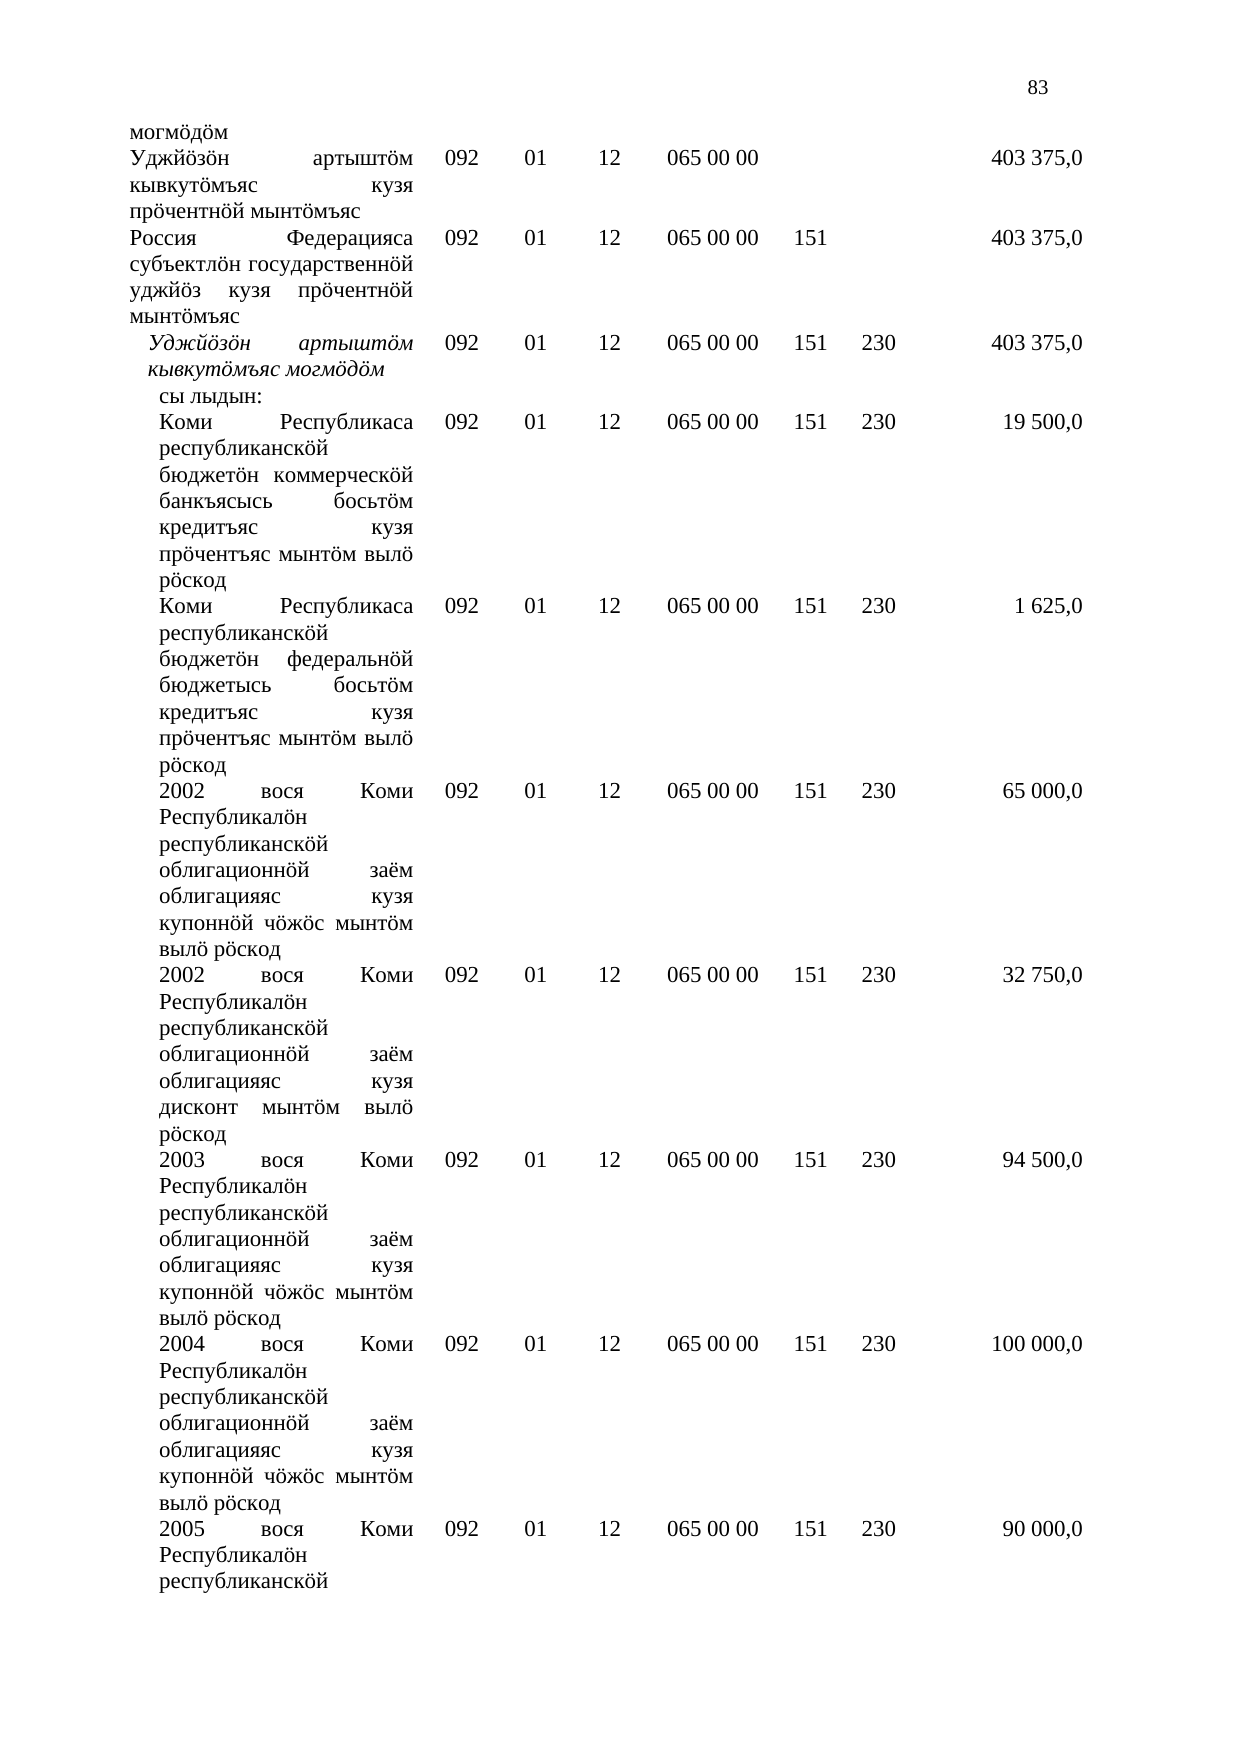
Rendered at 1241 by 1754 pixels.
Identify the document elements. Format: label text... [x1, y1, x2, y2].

table_cell 230 [842, 1330, 916, 1515]
table_cell могмöдöм [118, 118, 425, 144]
table_cell 065 00 00 [646, 777, 779, 961]
table_cell 01 [499, 224, 572, 329]
table_cell 12 [573, 329, 646, 382]
table_cell [779, 382, 842, 408]
table_cell [425, 382, 498, 408]
table_cell 12 [573, 593, 646, 777]
table_cell 230 [842, 961, 916, 1146]
table_cell 1 625,0 [916, 593, 1094, 777]
table_cell 01 [499, 329, 572, 382]
table_cell Коми Республикаса республиканскöй бюджетöн федеральнöй бюджетысь босьтöм кредитъяс кузя прöчентъяс мынтöм вылö рöскод [118, 593, 425, 777]
table_cell 230 [842, 1515, 916, 1594]
table_cell 01 [499, 1515, 572, 1594]
table_cell 092 [425, 777, 498, 961]
table_cell 90 000,0 [916, 1515, 1094, 1594]
table_cell 100 000,0 [916, 1330, 1094, 1515]
table_cell 151 [779, 224, 842, 329]
table_cell сы лыдын: [118, 382, 425, 408]
table_cell 12 [573, 1146, 646, 1330]
table_cell 092 [425, 1515, 498, 1594]
table_cell 065 00 00 [646, 408, 779, 592]
table_cell 092 [425, 1330, 498, 1515]
table_cell [916, 382, 1094, 408]
table_cell 151 [779, 408, 842, 592]
table_cell 065 00 00 [646, 224, 779, 329]
table_cell 092 [425, 224, 498, 329]
table_cell Коми Республикаса республиканскöй бюджетöн коммерческöй банкъясысь босьтöм кредитъяс кузя прöчентъяс мынтöм вылö рöскод [118, 408, 425, 592]
table_cell 151 [779, 1515, 842, 1594]
table_cell 12 [573, 1330, 646, 1515]
table_cell Уджйöзöн артыштöм кывкутöмъяс могмöдöм [118, 329, 425, 382]
table_cell 092 [425, 145, 498, 223]
table_cell 092 [425, 329, 498, 382]
table_cell 230 [842, 593, 916, 777]
table_cell 01 [499, 777, 572, 961]
table_cell 092 [425, 961, 498, 1146]
table_cell 151 [779, 329, 842, 382]
table_cell [779, 118, 842, 144]
table_cell 403 375,0 [916, 224, 1094, 329]
table_cell 01 [499, 145, 572, 223]
table_cell [916, 118, 1094, 144]
table_cell 65 000,0 [916, 777, 1094, 961]
table_cell 2005 вося Коми Республикалöн республиканскöй [118, 1515, 425, 1594]
table_cell 12 [573, 961, 646, 1146]
table_cell 065 00 00 [646, 329, 779, 382]
table_cell 12 [573, 224, 646, 329]
table_cell 01 [499, 1146, 572, 1330]
table_cell 151 [779, 961, 842, 1146]
table_cell 32 750,0 [916, 961, 1094, 1146]
table_cell 065 00 00 [646, 1515, 779, 1594]
table_cell Россия Федерацияса субъектлöн государственнöй уджйöз кузя прöчентнöй мынтöмъяс [118, 224, 425, 329]
table_cell 2004 вося Коми Республикалöн республиканскöй облигационнöй заём облигацияяс кузя купоннöй чöжöс мынтöм вылö рöскод [118, 1330, 425, 1515]
table_cell [573, 118, 646, 144]
table_cell 01 [499, 961, 572, 1146]
table_cell 151 [779, 593, 842, 777]
table_cell 092 [425, 1146, 498, 1330]
table_cell 01 [499, 1330, 572, 1515]
table_cell 19 500,0 [916, 408, 1094, 592]
table_cell 403 375,0 [916, 145, 1094, 223]
table_cell 94 500,0 [916, 1146, 1094, 1330]
table_cell 12 [573, 777, 646, 961]
table_cell 065 00 00 [646, 145, 779, 223]
table_cell 151 [779, 1146, 842, 1330]
table_cell 230 [842, 777, 916, 961]
table_cell [842, 382, 916, 408]
table_cell 12 [573, 408, 646, 592]
table_cell 151 [779, 1330, 842, 1515]
table_cell [499, 382, 572, 408]
table_cell 2003 вося Коми Республикалöн республиканскöй облигационнöй заём облигацияяс кузя купоннöй чöжöс мынтöм вылö рöскод [118, 1146, 425, 1330]
table_cell Уджйöзöн артыштöм кывкутöмъяс кузя прöчентнöй мынтöмъяс [118, 145, 425, 223]
table_cell 230 [842, 408, 916, 592]
table_cell 2002 вося Коми Республикалöн республиканскöй облигационнöй заём облигацияяс кузя дисконт мынтöм вылö рöскод [118, 961, 425, 1146]
table_cell [842, 145, 916, 223]
table_cell 230 [842, 329, 916, 382]
table_cell 065 00 00 [646, 961, 779, 1146]
table_cell 01 [499, 408, 572, 592]
table_cell 065 00 00 [646, 593, 779, 777]
table_cell [573, 382, 646, 408]
table_cell [646, 382, 779, 408]
table_cell 065 00 00 [646, 1330, 779, 1515]
table_cell [842, 224, 916, 329]
table_cell 092 [425, 593, 498, 777]
table_cell 230 [842, 1146, 916, 1330]
table_cell 403 375,0 [916, 329, 1094, 382]
table_cell [425, 118, 498, 144]
table_cell 12 [573, 145, 646, 223]
table_cell 092 [425, 408, 498, 592]
table_cell [646, 118, 779, 144]
table_cell 065 00 00 [646, 1146, 779, 1330]
table_cell 12 [573, 1515, 646, 1594]
table_cell [499, 118, 572, 144]
table_cell 01 [499, 593, 572, 777]
table_cell [779, 145, 842, 223]
table_cell [842, 118, 916, 144]
table_cell 2002 вося Коми Республикалöн республиканскöй облигационнöй заём облигацияяс кузя купоннöй чöжöс мынтöм вылö рöскод [118, 777, 425, 961]
table_cell 151 [779, 777, 842, 961]
